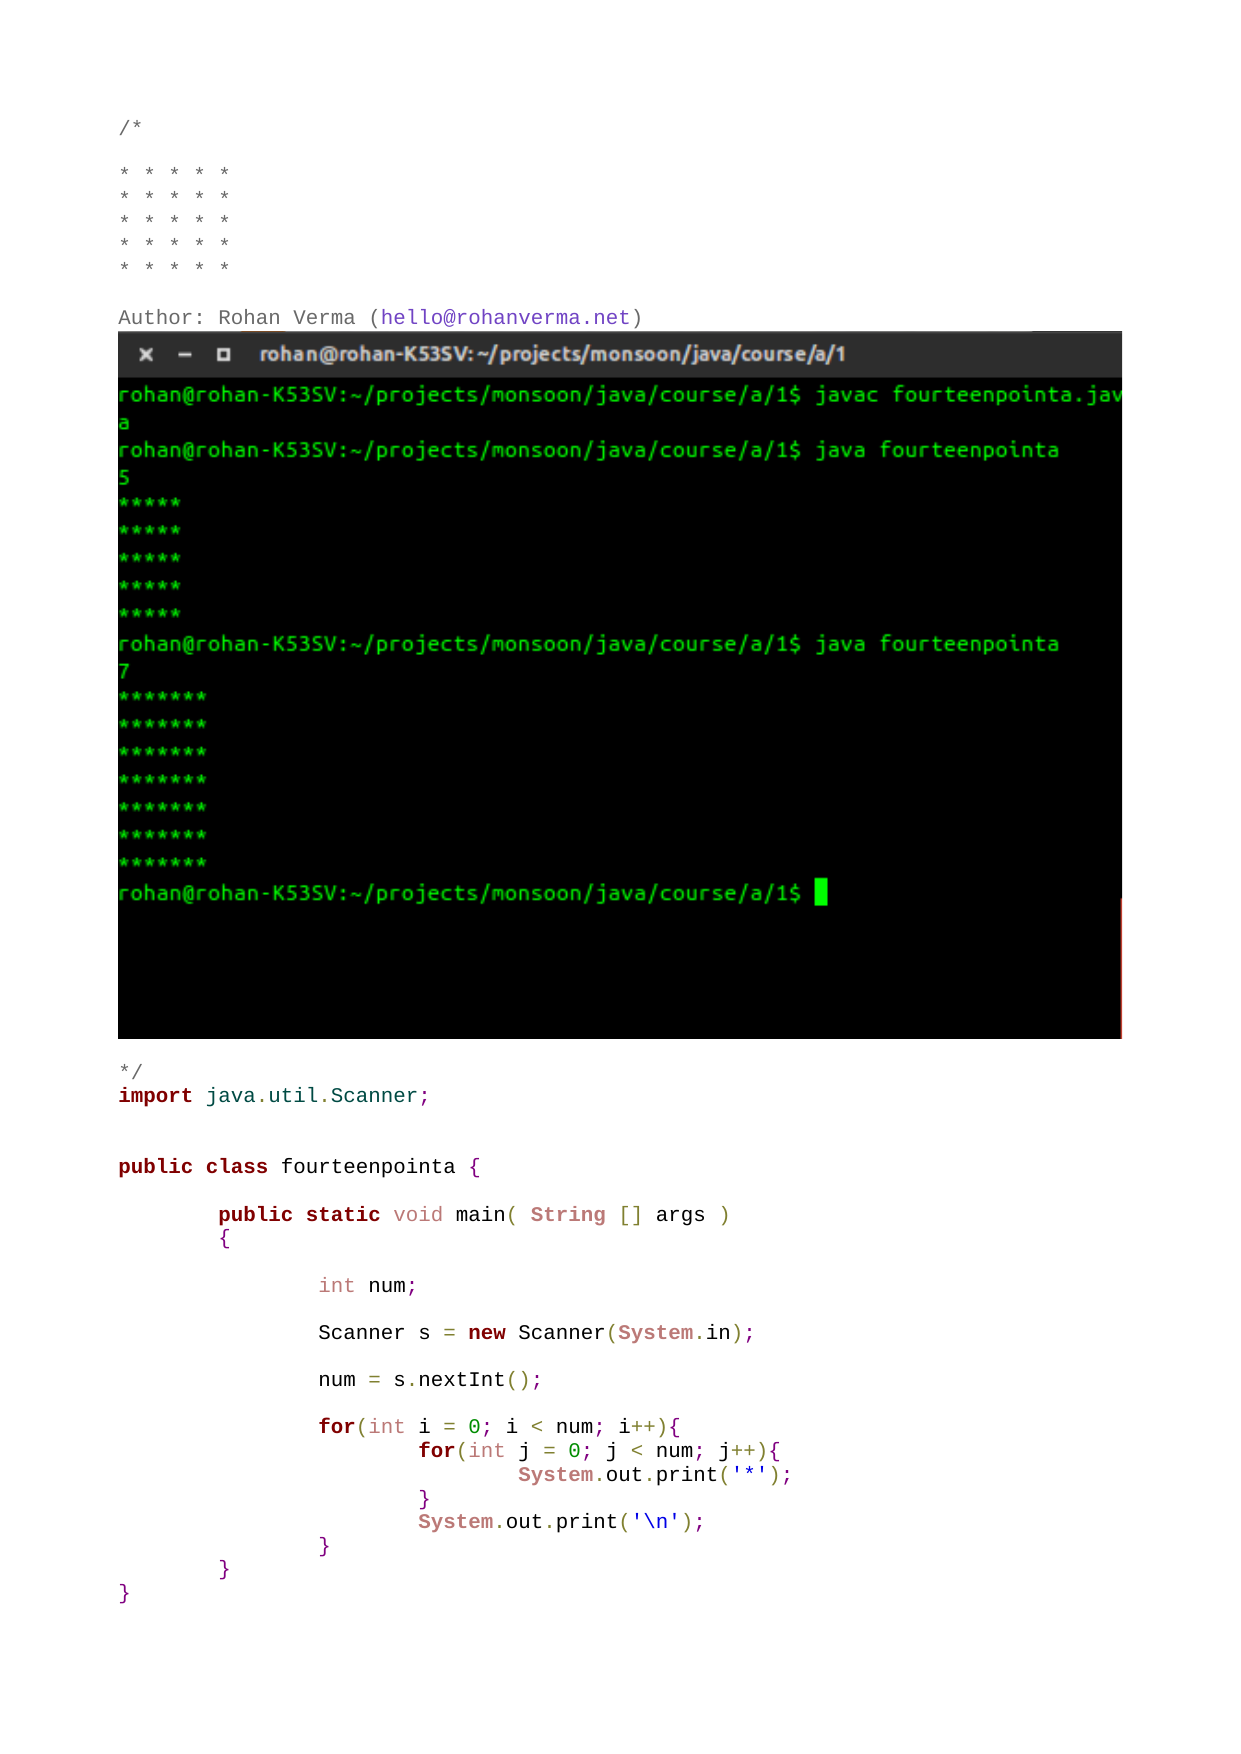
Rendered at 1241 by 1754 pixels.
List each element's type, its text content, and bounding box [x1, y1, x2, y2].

text * * * * * [118, 189, 1122, 213]
text int num; [118, 1275, 1122, 1298]
text } [118, 1535, 1122, 1558]
picture [118, 331, 1123, 1039]
text Author: Rohan Verma (hello@rohanverma.net) [118, 307, 1122, 331]
text * * * * * [118, 213, 1122, 236]
text for(int i = 0; i < num; i++){ [118, 1417, 1122, 1440]
text for(int j = 0; j < num; j++){ [118, 1440, 1122, 1464]
text } [118, 1582, 1122, 1606]
text num = s.nextInt(); [118, 1369, 1122, 1393]
text public static void main( String [] args ) [118, 1204, 1122, 1227]
text /* [118, 118, 1122, 142]
text import java.util.Scanner; [118, 1086, 1122, 1109]
text * * * * * [118, 165, 1122, 189]
text * * * * * [118, 260, 1122, 284]
text * * * * * [118, 236, 1122, 260]
text Scanner s = new Scanner(System.in); [118, 1322, 1122, 1346]
text { [118, 1227, 1122, 1251]
text public class fourteenpointa { [118, 1156, 1122, 1180]
text System.out.print('\n'); [118, 1511, 1122, 1535]
text } [118, 1487, 1122, 1511]
text */ [118, 1062, 1122, 1086]
text } [118, 1558, 1122, 1582]
text System.out.print('*'); [118, 1464, 1122, 1487]
